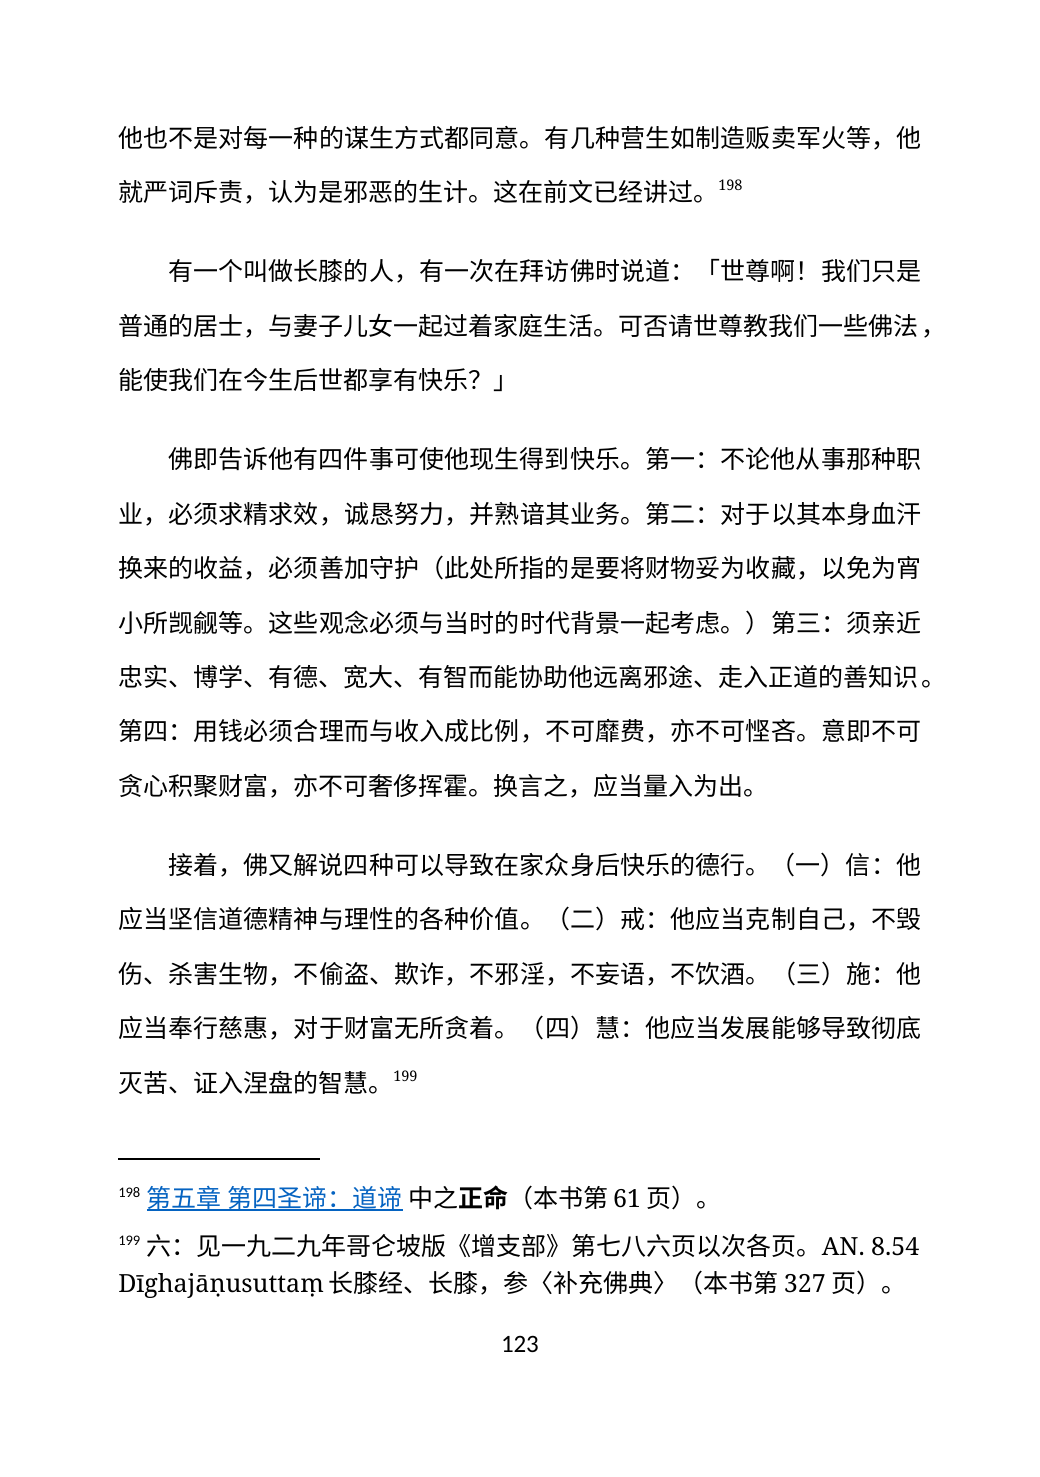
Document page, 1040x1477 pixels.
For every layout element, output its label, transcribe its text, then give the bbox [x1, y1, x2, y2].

text 六：见一九二九年哥仑坡版《增支部》第七八六页以次各页。AN. 8.54 Dīghajāṇusuttaṃ长膝经、长膝，参〈补充佛典〉（本书第327页）。 [118, 1227, 921, 1299]
text 佛即告诉他有四件事可使他现生得到快乐。第一：不论他从事那种职业，必须求精求效，诚恳努力，并熟谙其业务。第二：对于以其本身血汗换来的收益，必须善加守护（此处所指的是要将财物妥为收藏，以免为宵小所觊觎等。这些观念必须与当时的时代背景一起考虑。）第三：须亲近忠实、博学、有德、宽大、有智而能协助他远离邪途、走入正道的善知识。第四：用钱必须合理而与收入成比例，不可靡费，亦不可悭吝。意即不可贪心积聚财富，亦不可奢侈挥霍。换言之，应当量入为出。 [118, 440, 921, 802]
text 有一个叫做长膝的人，有一次在拜访佛时说道：「世尊啊！我们只是普通的居士，与妻子儿女一起过着家庭生活。可否请世尊教我们一些佛法，能使我们在今生后世都享有快乐？」 [118, 252, 921, 397]
text 他也不是对每一种的谋生方式都同意。有几种营生如制造贩卖军火等，他就严词斥责，认为是邪恶的生计。这在前文已经讲过。 [118, 118, 921, 209]
text 接着，佛又解说四种可以导致在家众身后快乐的德行。（一）信：他应当坚信道德精神与理性的各种价值。（二）戒：他应当克制自己，不毁伤、杀害生物，不偷盗、欺诈，不邪淫，不妄语，不饮酒。（三）施：他应当奉行慈惠，对于财富无所贪着。（四）慧：他应当发展能够导致彻底灭苦、证入涅盘的智慧。 [118, 846, 921, 1099]
text 第五章 第四圣谛：道谛 中之正命（本书第61页）。 [118, 1178, 921, 1214]
